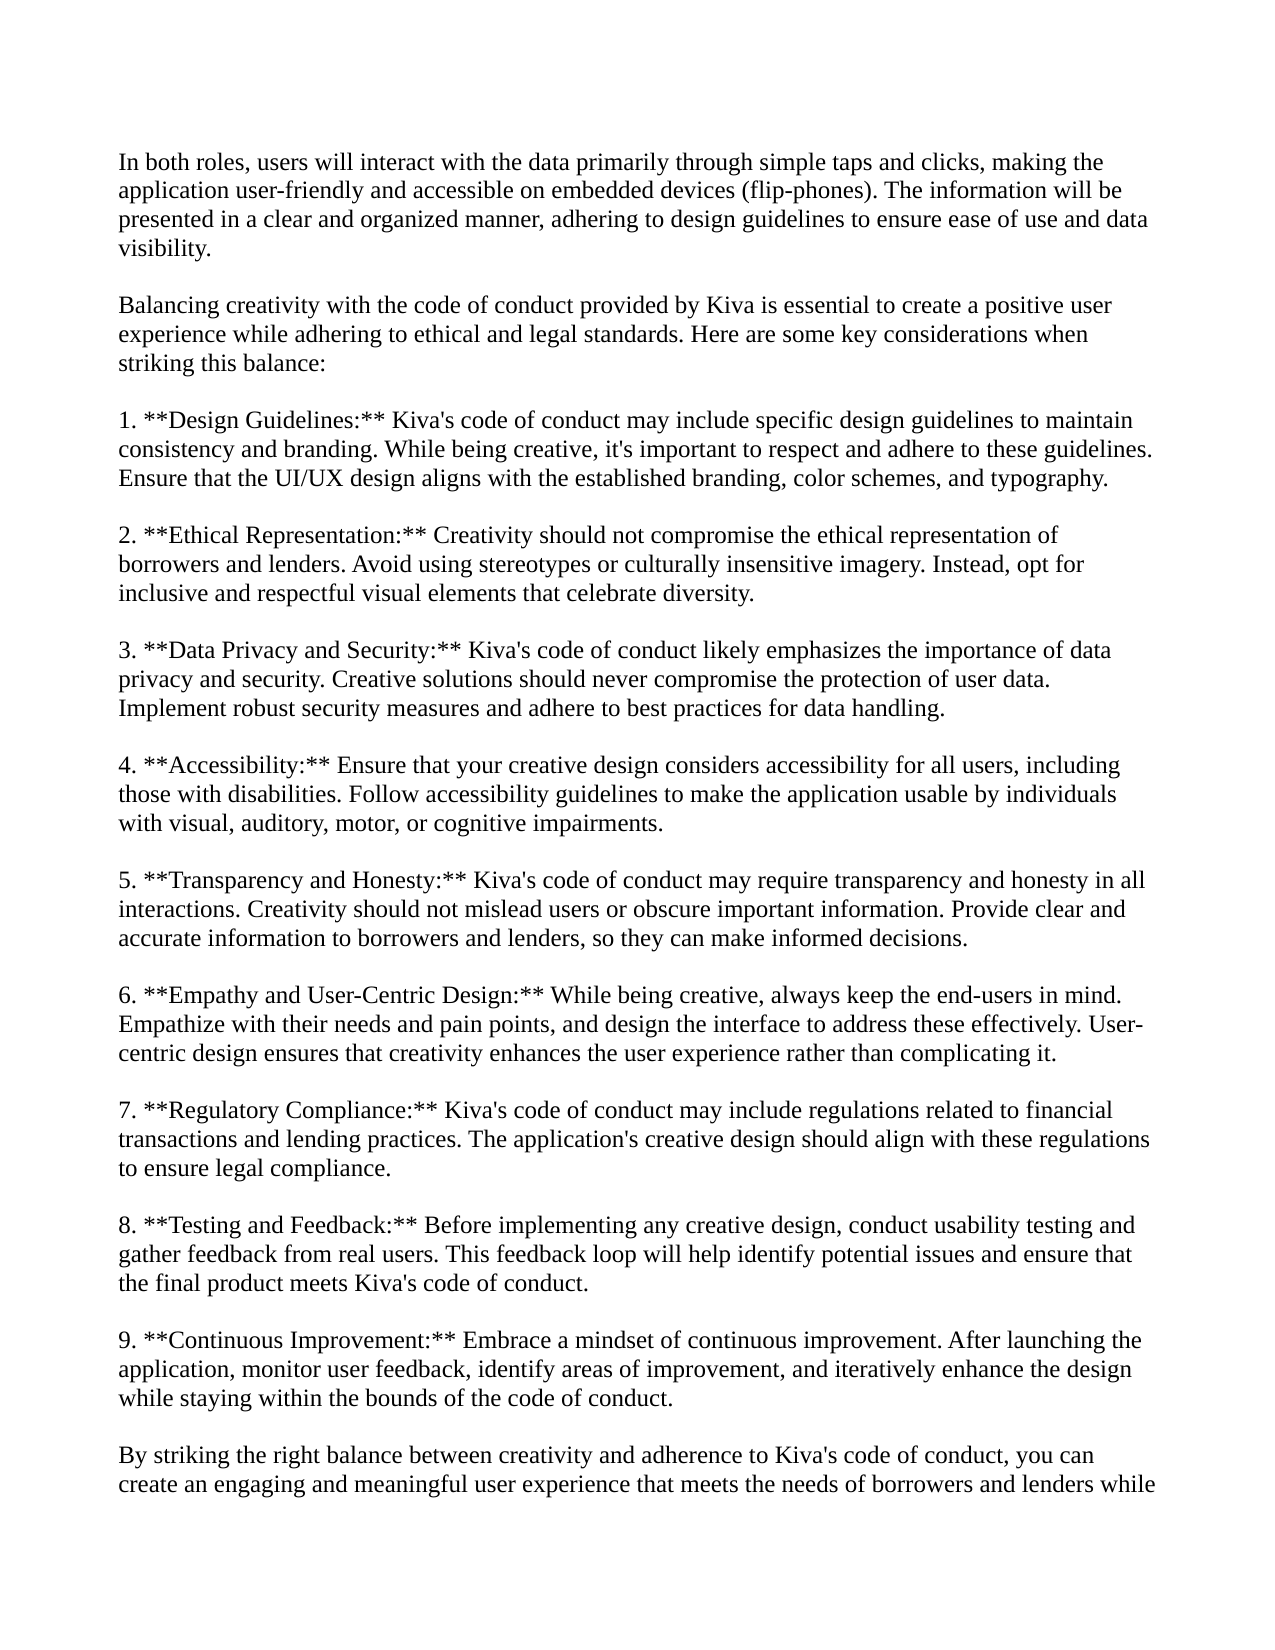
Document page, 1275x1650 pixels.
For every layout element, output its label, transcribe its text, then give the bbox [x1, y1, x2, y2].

text 2. **Ethical Representation:** Creativity should not compromise the ethical representation of borrowers and lenders. Avoid using stereotypes or culturally insensitive imagery. Instead, opt for inclusive and respectful visual elements that celebrate diversity. [118, 521, 1157, 607]
text 6. **Empathy and User-Centric Design:** While being creative, always keep the end-users in mind. Empathize with their needs and pain points, and design the interface to address these effectively. User-centric design ensures that creativity enhances the user experience rather than complicating it. [118, 981, 1157, 1067]
text 5. **Transparency and Honesty:** Kiva's code of conduct may require transparency and honesty in all interactions. Creativity should not mislead users or obscure important information. Provide clear and accurate information to borrowers and lenders, so they can make informed decisions. [118, 866, 1157, 952]
text By striking the right balance between creativity and adherence to Kiva's code of conduct, you can create an engaging and meaningful user experience that meets the needs of borrowers and lenders while [118, 1441, 1157, 1498]
text 3. **Data Privacy and Security:** Kiva's code of conduct likely emphasizes the importance of data privacy and security. Creative solutions should never compromise the protection of user data. Implement robust security measures and adhere to best practices for data handling. [118, 636, 1157, 722]
text 1. **Design Guidelines:** Kiva's code of conduct may include specific design guidelines to maintain consistency and branding. While being creative, it's important to respect and adhere to these guidelines. Ensure that the UI/UX design aligns with the established branding, color schemes, and typography. [118, 406, 1157, 492]
text 8. **Testing and Feedback:** Before implementing any creative design, conduct usability testing and gather feedback from real users. This feedback loop will help identify potential issues and ensure that the final product meets Kiva's code of conduct. [118, 1211, 1157, 1297]
text 9. **Continuous Improvement:** Embrace a mindset of continuous improvement. After launching the application, monitor user feedback, identify areas of improvement, and iteratively enhance the design while staying within the bounds of the code of conduct. [118, 1326, 1157, 1412]
text 4. **Accessibility:** Ensure that your creative design considers accessibility for all users, including those with disabilities. Follow accessibility guidelines to make the application usable by individuals with visual, auditory, motor, or cognitive impairments. [118, 751, 1157, 837]
text In both roles, users will interact with the data primarily through simple taps and clicks, making the application user-friendly and accessible on embedded devices (flip-phones). The information will be presented in a clear and organized manner, adhering to design guidelines to ensure ease of use and data visibility. [118, 147, 1157, 262]
text 7. **Regulatory Compliance:** Kiva's code of conduct may include regulations related to financial transactions and lending practices. The application's creative design should align with these regulations to ensure legal compliance. [118, 1096, 1157, 1182]
text Balancing creativity with the code of conduct provided by Kiva is essential to create a positive user experience while adhering to ethical and legal standards. Here are some key considerations when striking this balance: [118, 291, 1157, 377]
